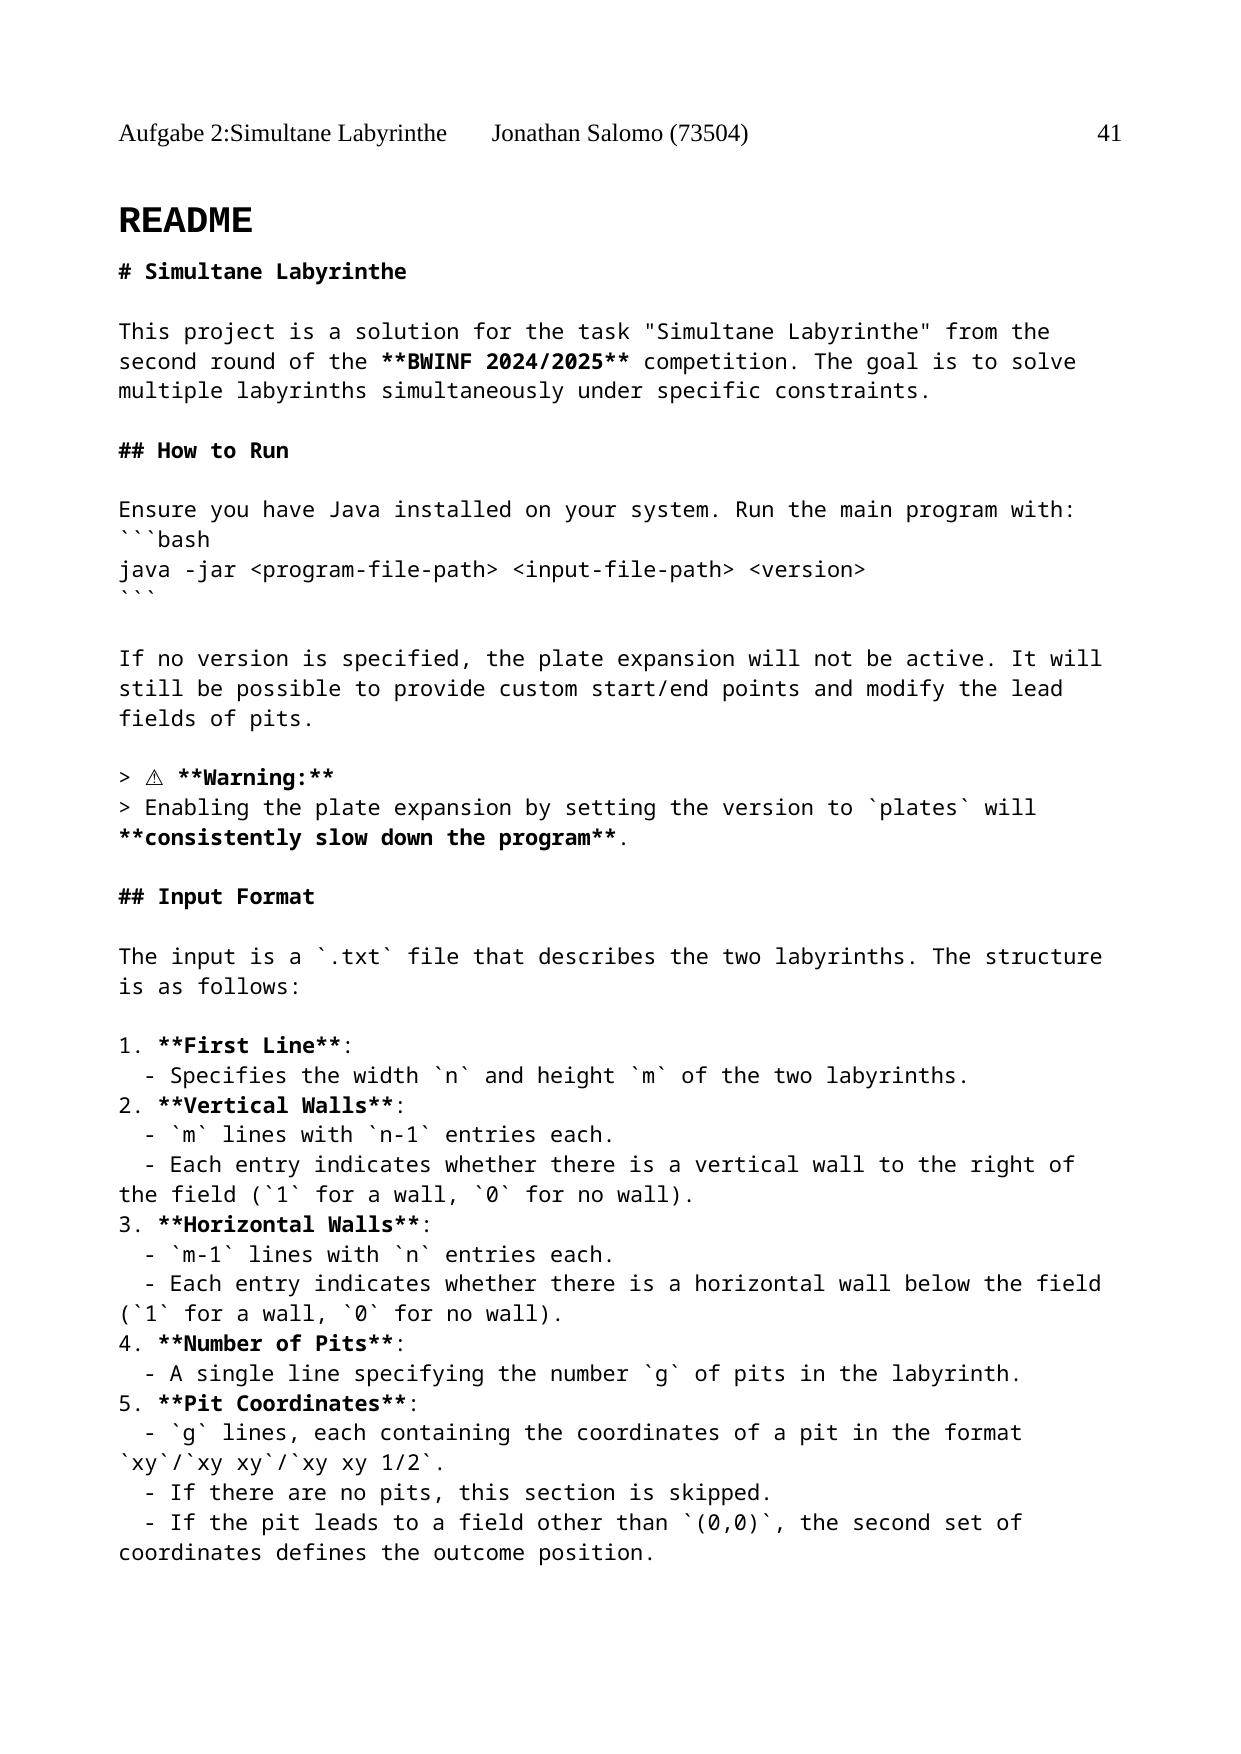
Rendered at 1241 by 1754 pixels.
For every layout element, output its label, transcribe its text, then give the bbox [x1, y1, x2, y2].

text - A single line specifying the number `g` of pits in the labyrinth. [118, 1358, 1122, 1388]
text If no version is specified, the plate expansion will not be active. It will still be possible to provide custom start/end points and modify the lead fields of pits. [118, 643, 1122, 733]
subtitle README [118, 201, 1122, 244]
text This project is a solution for the task "Simultane Labyrinthe" from the second round of the **BWINF 2024/2025** competition. The goal is to solve multiple labyrinths simultaneously under specific constraints. [118, 316, 1122, 405]
text java -jar <program-file-path> <input-file-path> <version> [118, 554, 1122, 584]
text ## Input Format [118, 881, 1122, 911]
text - `m` lines with `n-1` entries each. [118, 1119, 1122, 1149]
text 3. **Horizontal Walls**: [118, 1209, 1122, 1239]
text - `m-1` lines with `n` entries each. [118, 1239, 1122, 1268]
text 5. **Pit Coordinates**: [118, 1388, 1122, 1417]
text Ensure you have Java installed on your system. Run the main program with: [118, 494, 1122, 524]
text 4. **Number of Pits**: [118, 1328, 1122, 1358]
text - If there are no pits, this section is skipped. [118, 1477, 1122, 1507]
text - Each entry indicates whether there is a horizontal wall below the field (`1` for a wall, `0` for no wall). [118, 1268, 1122, 1328]
text ```bash [118, 524, 1122, 554]
text - Each entry indicates whether there is a vertical wall to the right of the field (`1` for a wall, `0` for no wall). [118, 1149, 1122, 1209]
text - `g` lines, each containing the coordinates of a pit in the format `xy`/`xy xy`/`xy xy 1/2`. [118, 1417, 1122, 1477]
text 2. **Vertical Walls**: [118, 1090, 1122, 1119]
text > ⚠️ **Warning:** [118, 762, 1122, 792]
text The input is a `.txt` file that describes the two labyrinths. The structure is as follows: [118, 941, 1122, 1000]
text # Simultane Labyrinthe [118, 256, 1122, 286]
text - If the pit leads to a field other than `(0,0)`, the second set of coordinates defines the outcome position. [118, 1507, 1122, 1566]
text - Specifies the width `n` and height `m` of the two labyrinths. [118, 1060, 1122, 1090]
text > Enabling the plate expansion by setting the version to `plates` will **consistently slow down the program**. [118, 792, 1122, 852]
text 1. **First Line**: [118, 1030, 1122, 1060]
text ## How to Run [118, 435, 1122, 465]
text ``` [118, 584, 1122, 613]
